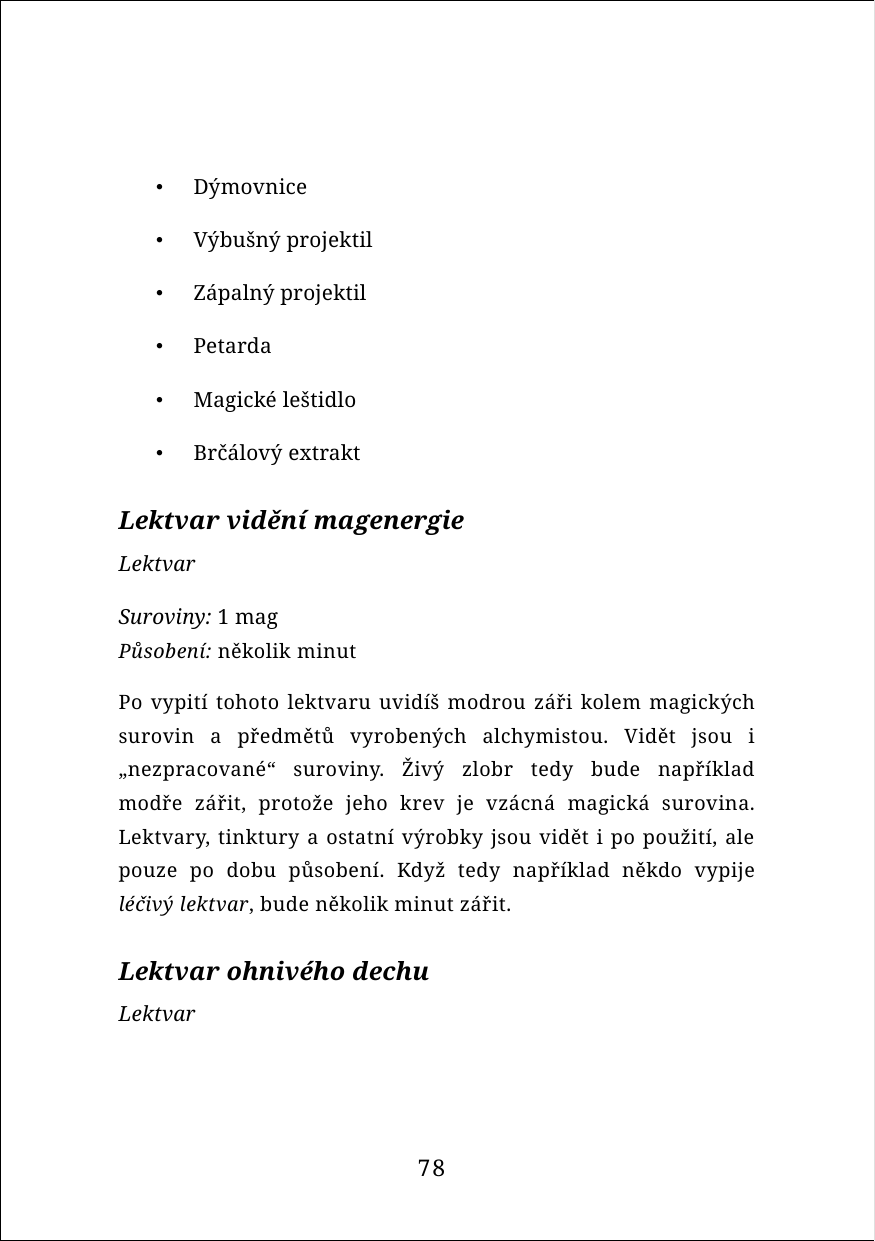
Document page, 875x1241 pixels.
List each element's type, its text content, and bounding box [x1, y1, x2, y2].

list Petarda [156, 331, 756, 360]
text Po vypití tohoto lektvaru uvidíš modrou záři kolem magických surovin a předmětů vyrobených alchymistou. Vidět jsou i „nezpracované“ suroviny. Živý zlobr tedy bude například modře zářit, protože jeho krev je vzácná magická surovina. Lektvary, tinktury a ostatní výrobky jsou vidět i po použití, ale pouze po dobu působení. Když tedy například někdo vypije léčivý lektvar, bude několik minut zářit. [118, 688, 756, 917]
list Brčálový extrakt [156, 438, 756, 466]
list Zápalný projektil [156, 278, 756, 307]
subtitle Lektvar ohnivého dechu [118, 953, 756, 987]
text Lektvar [118, 999, 756, 1028]
list Dýmovnice [156, 172, 756, 200]
text Lektvar [118, 549, 756, 577]
list Výbušný projektil [156, 225, 756, 253]
text Suroviny: 1 mag Působení: několik minut [118, 602, 756, 664]
subtitle Lektvar vidění magenergie [118, 503, 756, 537]
list Magické leštidlo [156, 385, 756, 413]
